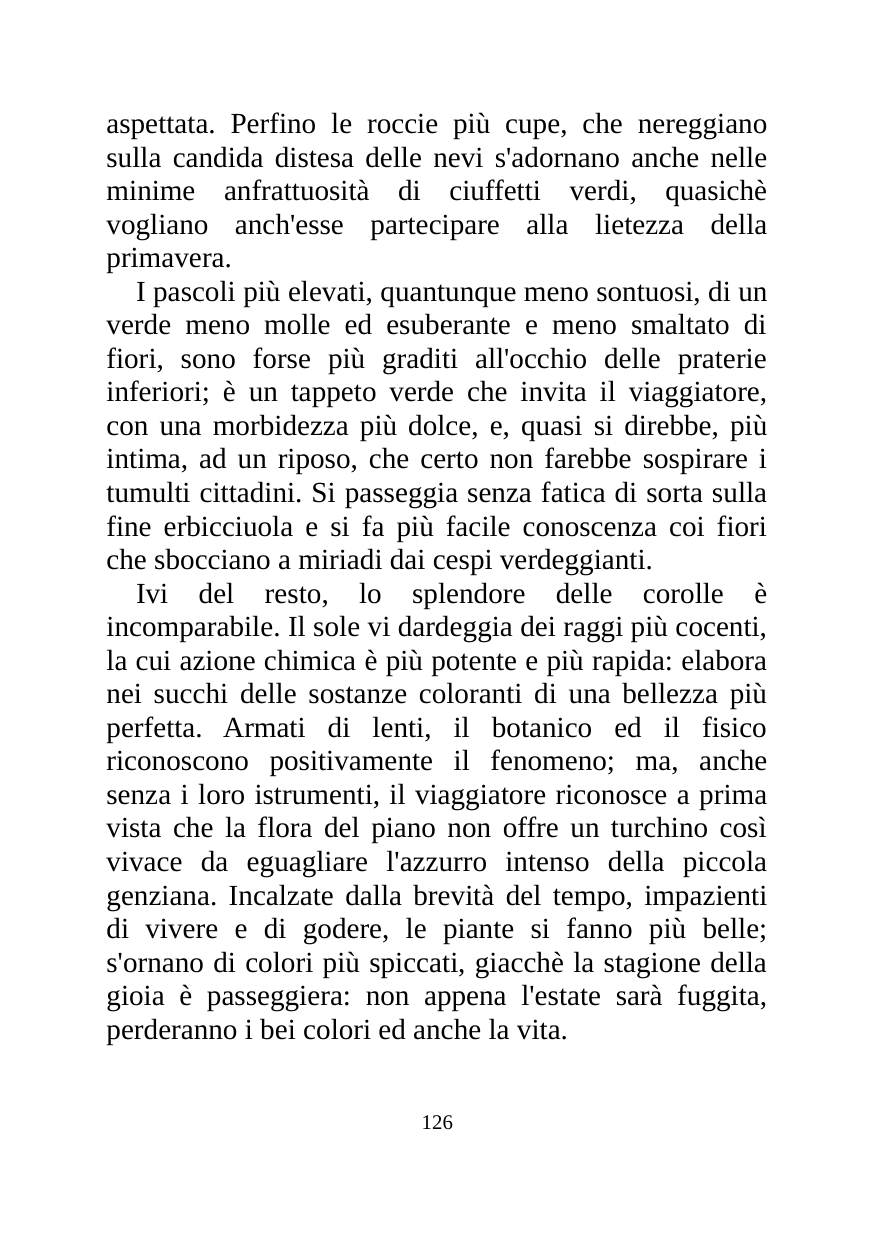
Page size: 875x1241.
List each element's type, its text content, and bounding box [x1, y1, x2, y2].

text I pascoli più elevati, quantunque meno sontuosi, di un verde meno molle ed esuberante e meno smaltato di fiori, sono forse più graditi all'occhio delle praterie inferiori; è un tappeto verde che invita il viaggiatore, con una morbidezza più dolce, e, quasi si direbbe, più intima, ad un riposo, che certo non farebbe sospirare i tumulti cittadini. Si passeggia senza fatica di sorta sulla fine erbicciuola e si fa più facile conoscenza coi fiori che sbocciano a miriadi dai cespi verdeggianti. [106, 274, 768, 576]
text aspettata. Perfino le roccie più cupe, che nereggiano sulla candida distesa delle nevi s'adornano anche nelle minime anfrattuosità di ciuffetti verdi, quasichè vogliano anch'esse partecipare alla lietezza della primavera. [106, 106, 768, 274]
text Ivi del resto, lo splendore delle corolle è incomparabile. Il sole vi dardeggia dei raggi più cocenti, la cui azione chimica è più potente e più rapida: elabora nei succhi delle sostanze coloranti di una bellezza più perfetta. Armati di lenti, il botanico ed il fisico riconoscono positivamente il fenomeno; ma, anche senza i loro istrumenti, il viaggiatore riconosce a prima vista che la flora del piano non offre un turchino così vivace da eguagliare l'azzurro intenso della piccola genziana. Incalzate dalla brevità del tempo, impazienti di vivere e di godere, le piante si fanno più belle; s'ornano di colori più spiccati, giacchè la stagione della gioia è passeggiera: non appena l'estate sarà fuggita, perderanno i bei colori ed anche la vita. [106, 576, 768, 1045]
